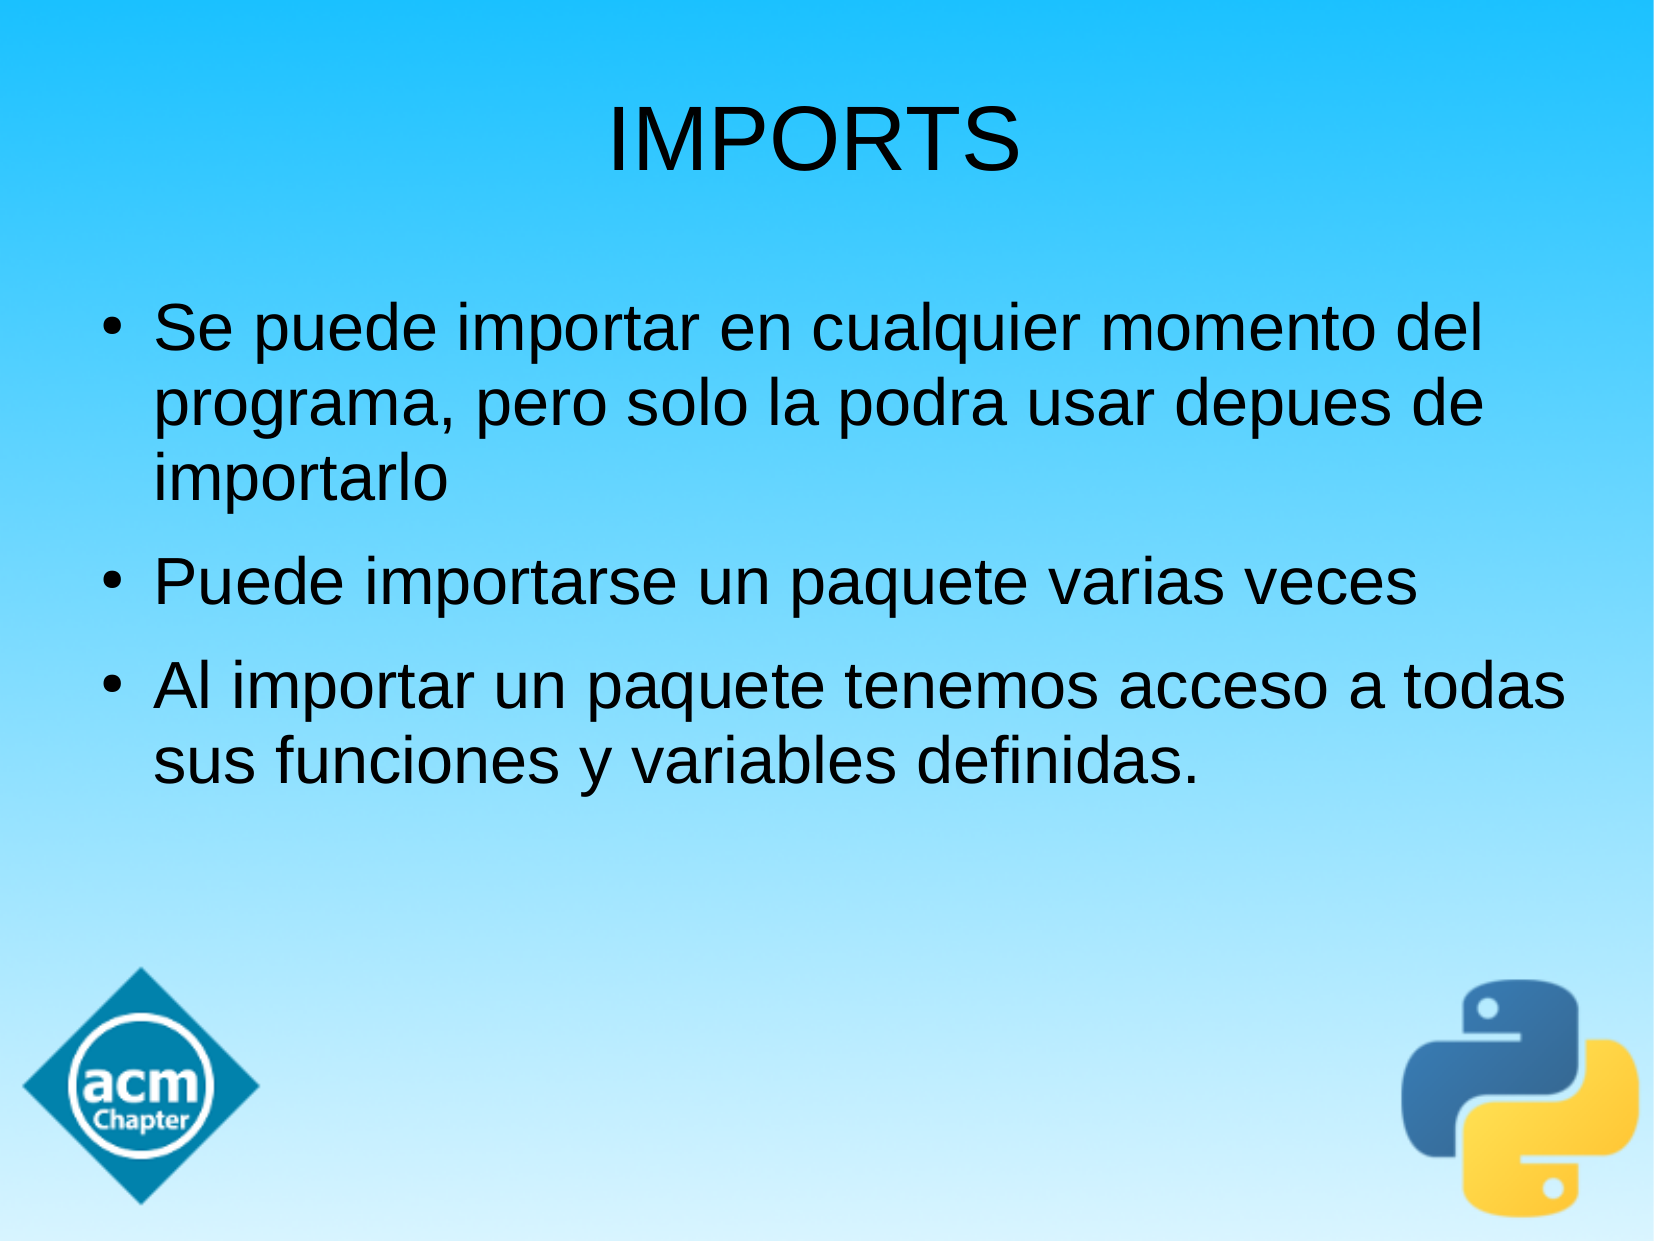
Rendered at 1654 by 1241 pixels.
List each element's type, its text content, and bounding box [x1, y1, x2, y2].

picture [0, 0, 1654, 1241]
title IMPORTS [70, 35, 1560, 243]
list Se puede importar en cualquier momento del programa, pero solo la podra usar depues de importarlo Puede importarse un paquete varias veces Al importar un paquete tenemos acceso a todas sus funciones y variables definidas. [82, 290, 1571, 1010]
